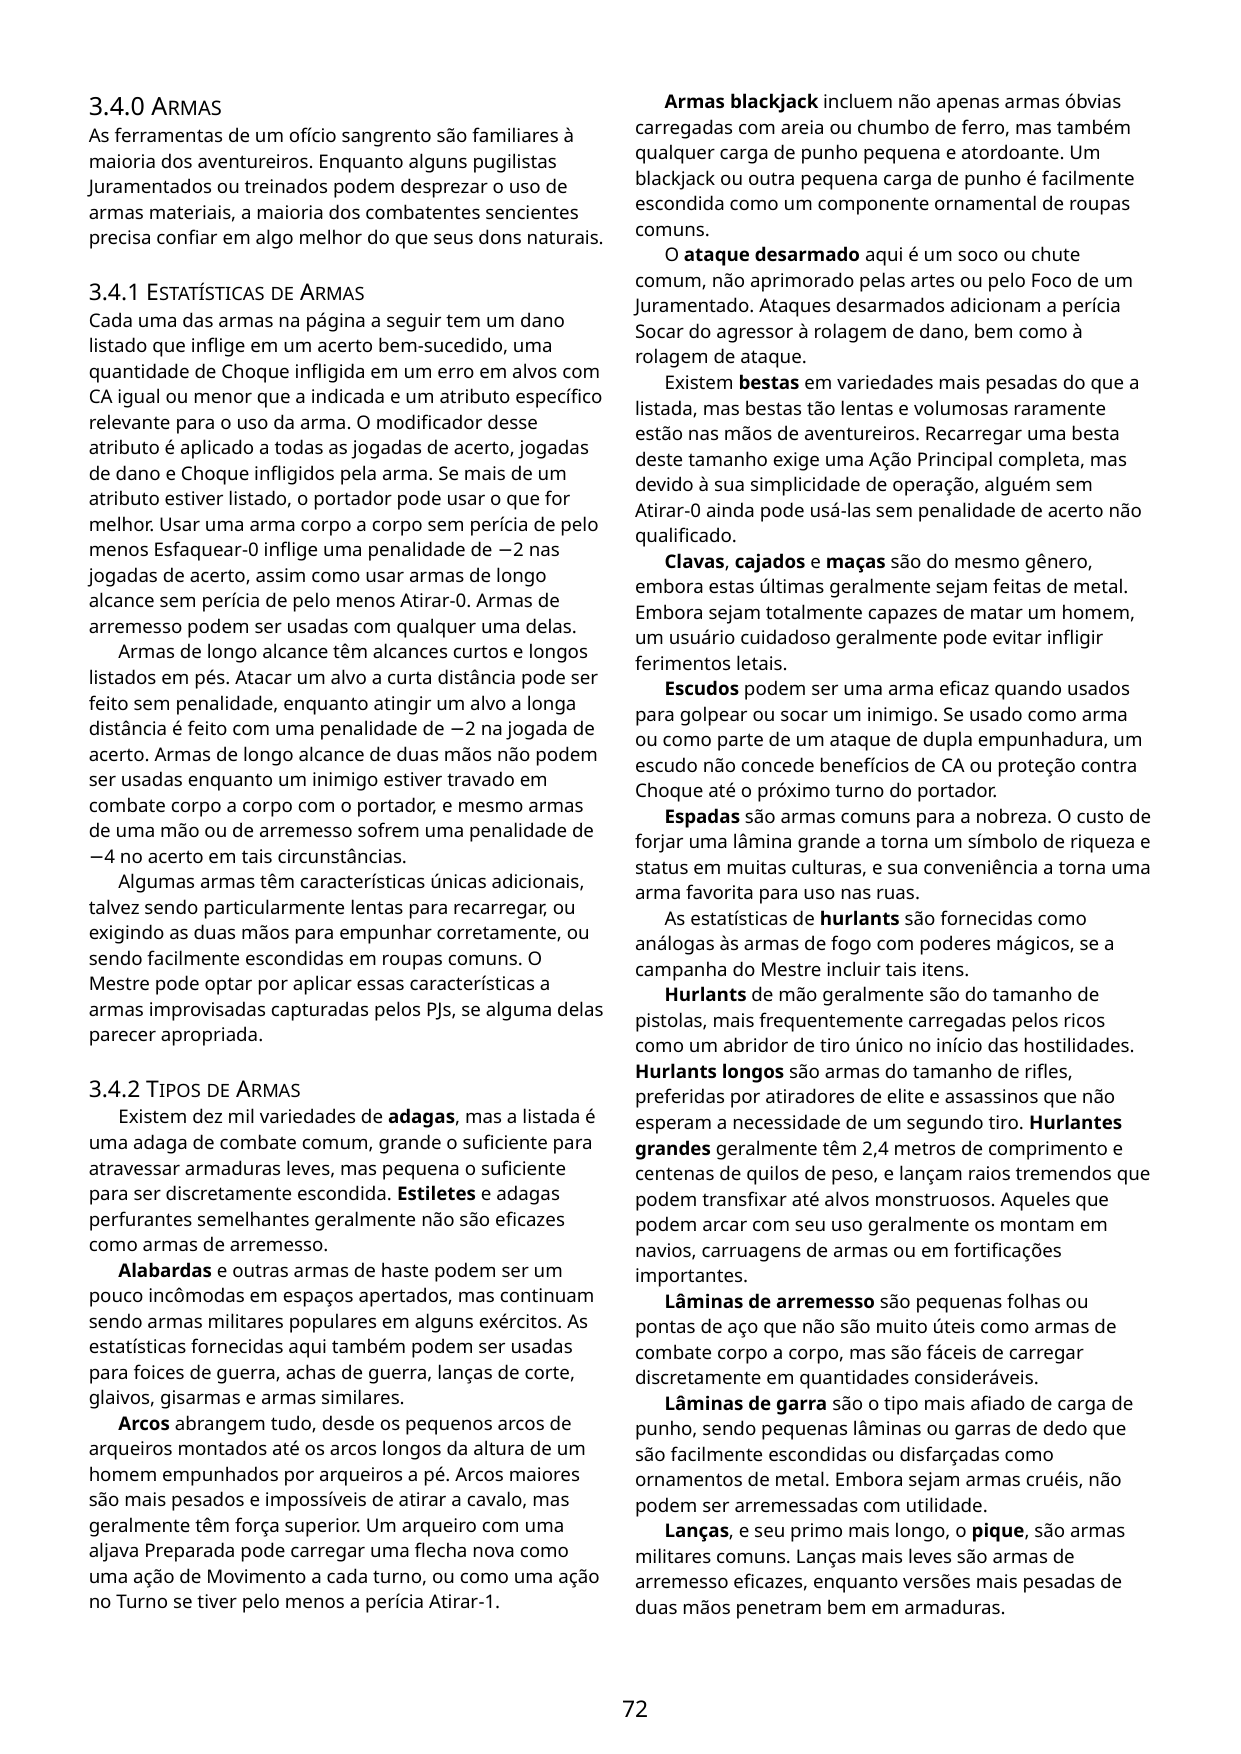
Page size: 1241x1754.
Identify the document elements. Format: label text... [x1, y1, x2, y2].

text Armas de longo alcance têm alcances curtos e longos listados em pés. Atacar um alvo a curta distância pode ser feito sem penalidade, enquanto atingir um alvo a longa distância é feito com uma penalidade de −2 na jogada de acerto. Armas de longo alcance de duas mãos não podem ser usadas enquanto um inimigo estiver travado em combate corpo a corpo com o portador, e mesmo armas de uma mão ou de arremesso sofrem uma penalidade de −4 no acerto em tais circunstâncias. [88, 639, 605, 868]
text Alabardas e outras armas de haste podem ser um pouco incômodas em espaços apertados, mas continuam sendo armas militares populares em alguns exércitos. As estatísticas fornecidas aqui também podem ser usadas para foices de guerra, achas de guerra, lanças de corte, glaivos, gisarmas e armas similares. [88, 1257, 605, 1410]
text O ataque desarmado aqui é um soco ou chute comum, não aprimorado pelas artes ou pelo Foco de um Juramentado. Ataques desarmados adicionam a perícia Socar do agressor à rolagem de dano, bem como à rolagem de ataque. [635, 242, 1152, 369]
text Cada uma das armas na página a seguir tem um dano listado que inflige em um acerto bem-sucedido, uma quantidade de Choque infligida em um erro em alvos com CA igual ou menor que a indicada e um atributo específico relevante para o uso da arma. O modificador desse atributo é aplicado a todas as jogadas de acerto, jogadas de dano e Choque infligidos pela arma. Se mais de um atributo estiver listado, o portador pode usar o que for melhor. Usar uma arma corpo a corpo sem perícia de pelo menos Esfaquear‑0 inflige uma penalidade de −2 nas jogadas de acerto, assim como usar armas de longo alcance sem perícia de pelo menos Atirar-0. Armas de arremesso podem ser usadas com qualquer uma delas. [88, 307, 605, 639]
text Armas blackjack incluem não apenas armas óbvias carregadas com areia ou chumbo de ferro, mas também qualquer carga de punho pequena e atordoante. Um blackjack ou outra pequena carga de punho é facilmente escondida como um componente ornamental de roupas comuns. [635, 88, 1152, 242]
subtitle 3.4.2 Tipos de Armas [88, 1073, 605, 1104]
text Algumas armas têm características únicas adicionais, talvez sendo particularmente lentas para recarregar, ou exigindo as duas mãos para empunhar corretamente, ou sendo facilmente escondidas em roupas comuns. O Mestre pode optar por aplicar essas características a armas improvisadas capturadas pelos PJs, se alguma delas parecer apropriada. [88, 868, 605, 1047]
text As ferramentas de um ofício sangrento são familiares à maioria dos aventureiros. Enquanto alguns pugilistas Juramentados ou treinados podem desprezar o uso de armas materiais, a maioria dos combatentes sencientes precisa confiar em algo melhor do que seus dons naturais. [88, 123, 605, 250]
text Lâminas de arremesso são pequenas folhas ou pontas de aço que não são muito úteis como armas de combate corpo a corpo, mas são fáceis de carregar discretamente em quantidades consideráveis. [635, 1288, 1152, 1390]
text Espadas são armas comuns para a nobreza. O custo de forjar uma lâmina grande a torna um símbolo de riqueza e status em muitas culturas, e sua conveniência a torna uma arma favorita para uso nas ruas. [635, 803, 1152, 905]
text Clavas, cajados e maças são do mesmo gênero, embora estas últimas geralmente sejam feitas de metal. Embora sejam totalmente capazes de matar um homem, um usuário cuidadoso geralmente pode evitar infligir ferimentos letais. [635, 548, 1152, 676]
text Lanças, e seu primo mais longo, o pique, são armas militares comuns. Lanças mais leves são armas de arremesso eficazes, enquanto versões mais pesadas de duas mãos penetram bem em armaduras. [635, 1518, 1152, 1620]
text As estatísticas de hurlants são fornecidas como análogas às armas de fogo com poderes mágicos, se a campanha do Mestre incluir tais itens. [635, 905, 1152, 982]
text Lâminas de garra são o tipo mais afiado de carga de punho, sendo pequenas lâminas ou garras de dedo que são facilmente escondidas ou disfarçadas como ornamentos de metal. Embora sejam armas cruéis, não podem ser arremessadas com utilidade. [635, 1390, 1152, 1518]
text Escudos podem ser uma arma eficaz quando usados ​​para golpear ou socar um inimigo. Se usado como arma ou como parte de um ataque de dupla empunhadura, um escudo não concede benefícios de CA ou proteção contra Choque até o próximo turno do portador. [635, 676, 1152, 803]
subtitle 3.4.1 Estatísticas de Armas [88, 276, 605, 307]
subtitle 3.4.0 Armas [88, 88, 605, 123]
text Arcos abrangem tudo, desde os pequenos arcos de arqueiros montados até os arcos longos da altura de um homem empunhados por arqueiros a pé. Arcos maiores são mais pesados ​​e impossíveis de atirar a cavalo, mas geralmente têm força superior. Um arqueiro com uma aljava Preparada pode carregar uma flecha nova como uma ação de Movimento a cada turno, ou como uma ação no Turno se tiver pelo menos a perícia Atirar‑1. [88, 1410, 605, 1614]
text Existem bestas em variedades mais pesadas do que a listada, mas bestas tão lentas e volumosas raramente estão nas mãos de aventureiros. Recarregar uma besta deste tamanho exige uma Ação Principal completa, mas devido à sua simplicidade de operação, alguém sem Atirar‑0 ainda pode usá-las sem penalidade de acerto não qualificado. [635, 369, 1152, 548]
text Hurlants de mão geralmente são do tamanho de pistolas, mais frequentemente carregadas pelos ricos como um abridor de tiro único no início das hostilidades. Hurlants longos são armas do tamanho de rifles, preferidas por atiradores de elite e assassinos que não esperam a necessidade de um segundo tiro. Hurlantes grandes geralmente têm 2,4 metros de comprimento e centenas de quilos de peso, e lançam raios tremendos que podem transfixar até alvos monstruosos. Aqueles que podem arcar com seu uso geralmente os montam em navios, carruagens de armas ou em fortificações importantes. [635, 982, 1152, 1288]
text Existem dez mil variedades de adagas, mas a listada é uma adaga de combate comum, grande o suficiente para atravessar armaduras leves, mas pequena o suficiente para ser discretamente escondida. Estiletes e adagas perfurantes semelhantes geralmente não são eficazes como armas de arremesso. [88, 1104, 605, 1257]
